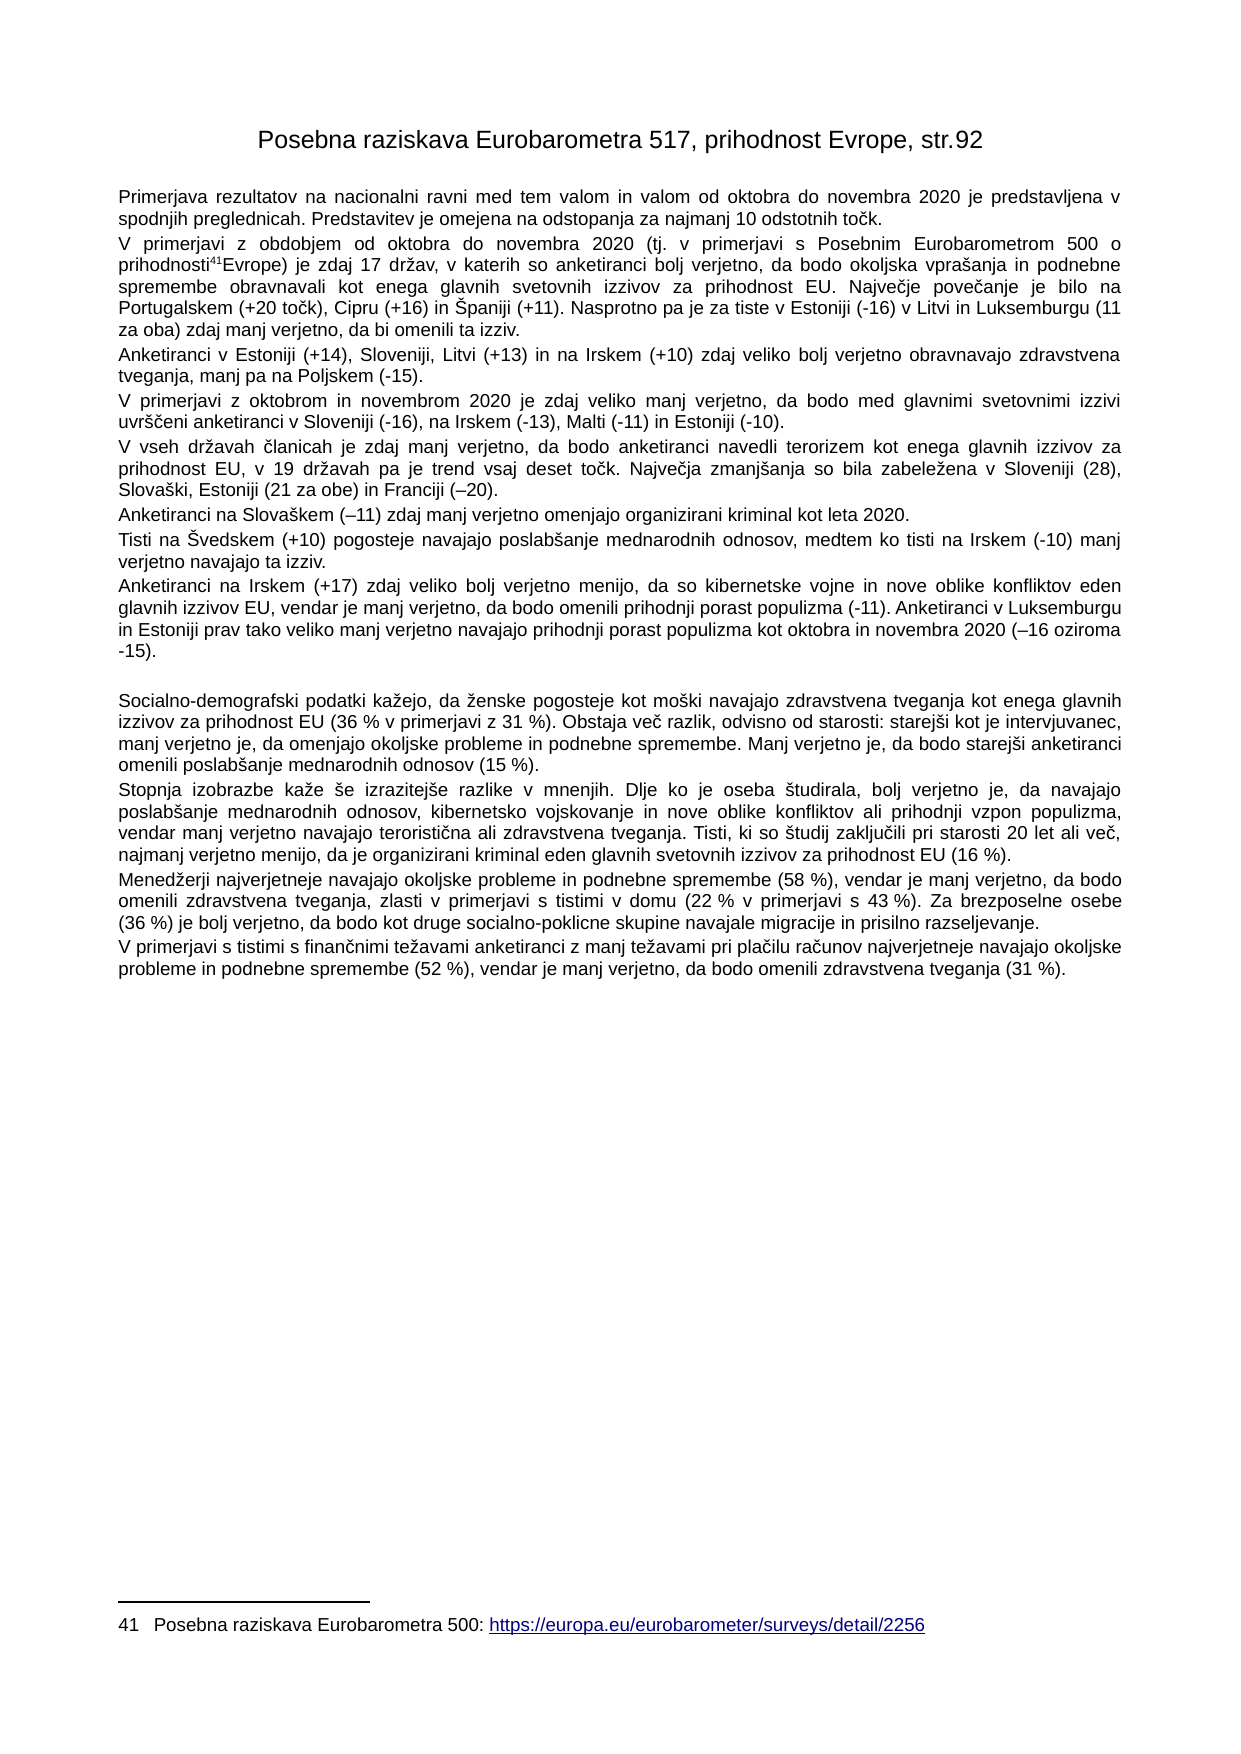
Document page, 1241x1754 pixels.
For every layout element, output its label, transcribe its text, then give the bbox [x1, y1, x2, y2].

text Anketiranci v Estoniji (+14), Sloveniji, Litvi (+13) in na Irskem (+10) zdaj veliko bolj verjetno obravnavajo zdravstvena tveganja, manj pa na Poljskem (-15). [118, 343, 1122, 387]
text Anketiranci na Slovaškem (–11) zdaj manj verjetno omenjajo organizirani kriminal kot leta 2020. [118, 504, 1122, 526]
text Anketiranci na Irskem (+17) zdaj veliko bolj verjetno menijo, da so kibernetske vojne in nove oblike konfliktov eden glavnih izzivov EU, vendar je manj verjetno, da bodo omenili prihodnji porast populizma (-11). Anketiranci v Luksemburgu in Estoniji prav tako veliko manj verjetno navajajo prihodnji porast populizma kot oktobra in novembra 2020 (–16 oziroma -15). [118, 575, 1122, 661]
text V vseh državah članicah je zdaj manj verjetno, da bodo anketiranci navedli terorizem kot enega glavnih izzivov za prihodnost EU, v 19 državah pa je trend vsaj deset točk. Največja zmanjšanja so bila zabeležena v Sloveniji (28), Slovaški, Estoniji (21 za obe) in Franciji (–20). [118, 436, 1122, 501]
text V primerjavi z oktobrom in novembrom 2020 je zdaj veliko manj verjetno, da bodo med glavnimi svetovnimi izzivi uvrščeni anketiranci v Sloveniji (-16), na Irskem (-13), Malti (-11) in Estoniji (-10). [118, 390, 1122, 433]
text Socialno-demografski podatki kažejo, da ženske pogosteje kot moški navajajo zdravstvena tveganja kot enega glavnih izzivov za prihodnost EU (36 % v primerjavi z 31 %). Obstaja več razlik, odvisno od starosti: starejši kot je intervjuvanec, manj verjetno je, da omenjajo okoljske probleme in podnebne spremembe. Manj verjetno je, da bodo starejši anketiranci omenili poslabšanje mednarodnih odnosov (15 %). [118, 689, 1122, 776]
text Primerjava rezultatov na nacionalni ravni med tem valom in valom od oktobra do novembra 2020 je predstavljena v spodnjih preglednicah. Predstavitev je omejena na odstopanja za najmanj 10 odstotnih točk. [118, 186, 1122, 229]
text Stopnja izobrazbe kaže še izrazitejše razlike v mnenjih. Dlje ko je oseba študirala, bolj verjetno je, da navajajo poslabšanje mednarodnih odnosov, kibernetsko vojskovanje in nove oblike konfliktov ali prihodnji vzpon populizma, vendar manj verjetno navajajo teroristična ali zdravstvena tveganja. Tisti, ki so študij zaključili pri starosti 20 let ali več, najmanj verjetno menijo, da je organizirani kriminal eden glavnih svetovnih izzivov za prihodnost EU (16 %). [118, 779, 1122, 865]
text V primerjavi z obdobjem od oktobra do novembra 2020 (tj. v primerjavi s Posebnim Eurobarometrom 500 o prihodnostiEvrope) je zdaj 17 držav, v katerih so anketiranci bolj verjetno, da bodo okoljska vprašanja in podnebne spremembe obravnavali kot enega glavnih svetovnih izzivov za prihodnost EU. Največje povečanje je bilo na Portugalskem (+20 točk), Cipru (+16) in Španiji (+11). Nasprotno pa je za tiste v Estoniji (-16) v Litvi in Luksemburgu (11 za oba) zdaj manj verjetno, da bi omenili ta izziv. [118, 232, 1122, 340]
text V primerjavi s tistimi s finančnimi težavami anketiranci z manj težavami pri plačilu računov najverjetneje navajajo okoljske probleme in podnebne spremembe (52 %), vendar je manj verjetno, da bodo omenili zdravstvena tveganja (31 %). [118, 936, 1122, 979]
text Posebna raziskava Eurobarometra 500: https://europa.eu/eurobarometer/surveys/detail/2256 [118, 1614, 1122, 1636]
text Menedžerji najverjetneje navajajo okoljske probleme in podnebne spremembe (58 %), vendar je manj verjetno, da bodo omenili zdravstvena tveganja, zlasti v primerjavi s tistimi v domu (22 % v primerjavi s 43 %). Za brezposelne osebe (36 %) je bolj verjetno, da bodo kot druge socialno-poklicne skupine navajale migracije in prisilno razseljevanje. [118, 868, 1122, 933]
text Tisti na Švedskem (+10) pogosteje navajajo poslabšanje mednarodnih odnosov, medtem ko tisti na Irskem (-10) manj verjetno navajajo ta izziv. [118, 529, 1122, 572]
